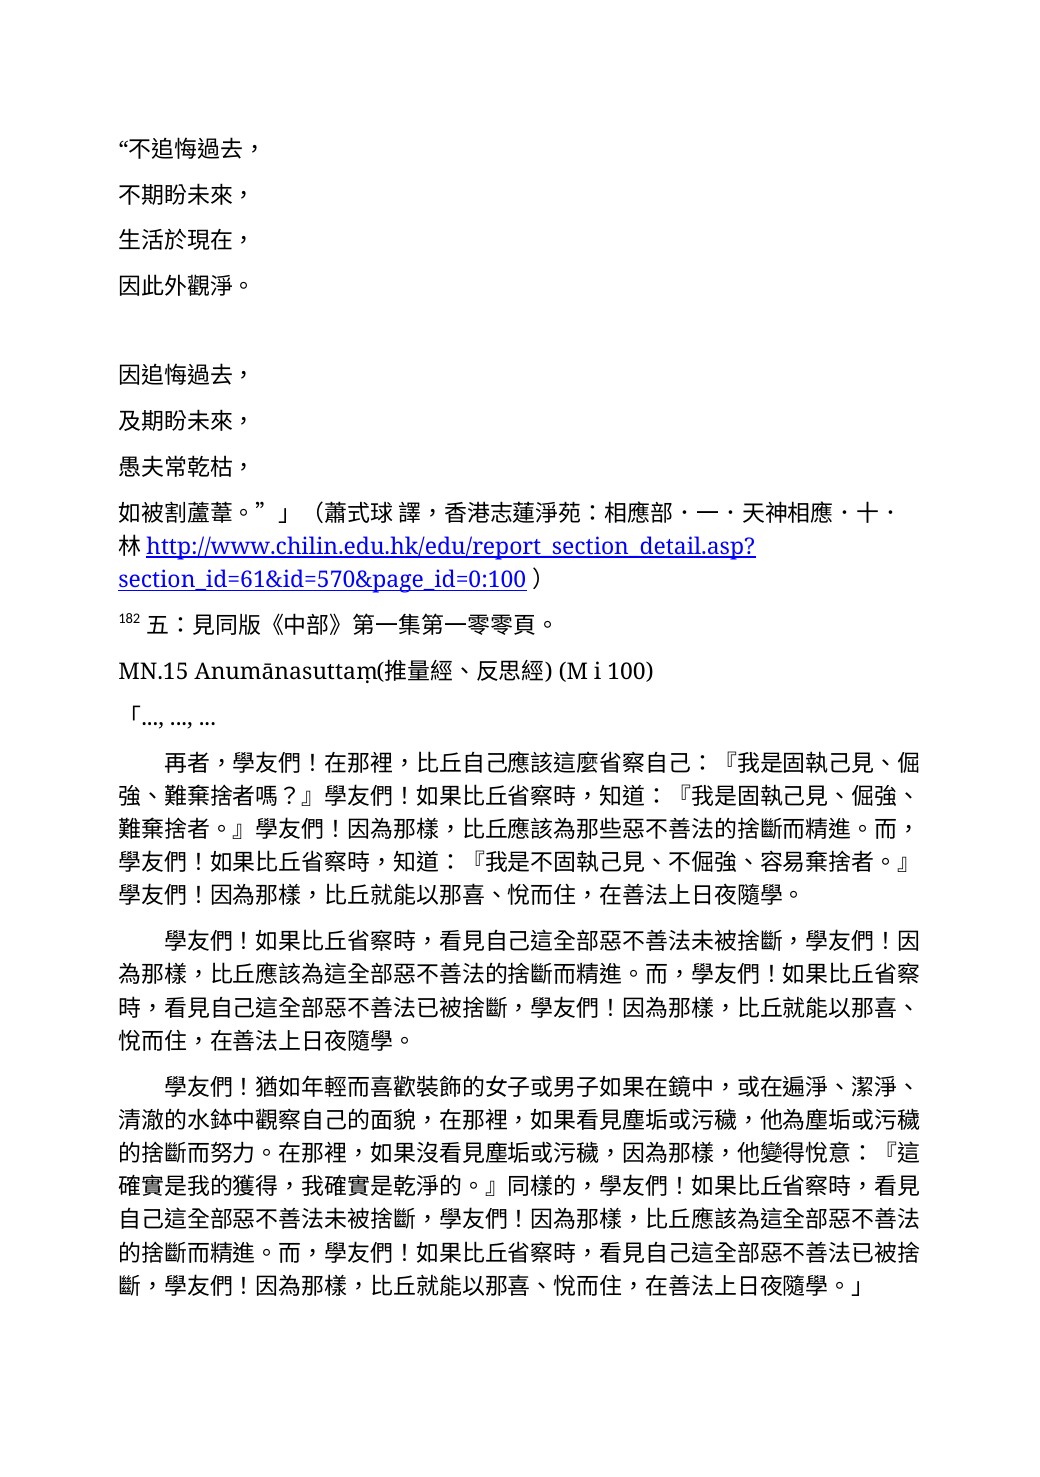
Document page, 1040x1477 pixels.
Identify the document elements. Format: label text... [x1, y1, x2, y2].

text 五：見同版《中部》第一集第一零零頁。 [118, 607, 921, 640]
text 學友們！猶如年輕而喜歡裝飾的女子或男子如果在鏡中，或在遍淨、潔淨、清澈的水鉢中觀察自己的面貌，在那裡，如果看見塵垢或污穢，他為塵垢或污穢的捨斷而努力。在那裡，如果沒看見塵垢或污穢，因為那樣，他變得悅意：『這確實是我的獲得，我確實是乾淨的。』同樣的，學友們！如果比丘省察時，看見自己這全部惡不善法未被捨斷，學友們！因為那樣，比丘應該為這全部惡不善法的捨斷而精進。而，學友們！如果比丘省察時，看見自己這全部惡不善法已被捨斷，學友們！因為那樣，比丘就能以那喜、悅而住，在善法上日夜隨學。」 [118, 1068, 921, 1301]
text 生活於現在， [118, 222, 921, 255]
text MN.15 Anumānasuttaṃ (推量經、反思經) (M i 100) [118, 653, 921, 686]
text 及期盼未來， [118, 403, 921, 436]
text 再者，學友們！在那裡，比丘自己應該這麼省察自己：『我是固執己見、倔強、難棄捨者嗎？』學友們！如果比丘省察時，知道：『我是固執己見、倔強、難棄捨者。』學友們！因為那樣，比丘應該為那些惡不善法的捨斷而精進。而，學友們！如果比丘省察時，知道：『我是不固執己見、不倔強、容易棄捨者。』學友們！因為那樣，比丘就能以那喜、悅而住，在善法上日夜隨學。 [118, 744, 921, 911]
text 學友們！如果比丘省察時，看見自己這全部惡不善法未被捨斷，學友們！因為那樣，比丘應該為這全部惡不善法的捨斷而精進。而，學友們！如果比丘省察時，看見自己這全部惡不善法已被捨斷，學友們！因為那樣，比丘就能以那喜、悅而住，在善法上日夜隨學。 [118, 923, 921, 1056]
text 因追悔過去， [118, 357, 921, 391]
text 愚夫常乾枯， [118, 449, 921, 482]
text 不期盼未來， [118, 176, 921, 210]
text 「..., ..., ... [118, 698, 921, 732]
text 因此外觀淨。 [118, 268, 921, 301]
text 如被割蘆葦。”」（蕭式球 譯，香港志蓮淨苑：相應部．一．天神相應．十．林 http://www.chilin.edu.hk/edu/report_section_detail.asp?section_id=61&id=570&page_id=0:100 ） [118, 494, 921, 594]
text “不追悔過去， [118, 131, 921, 164]
